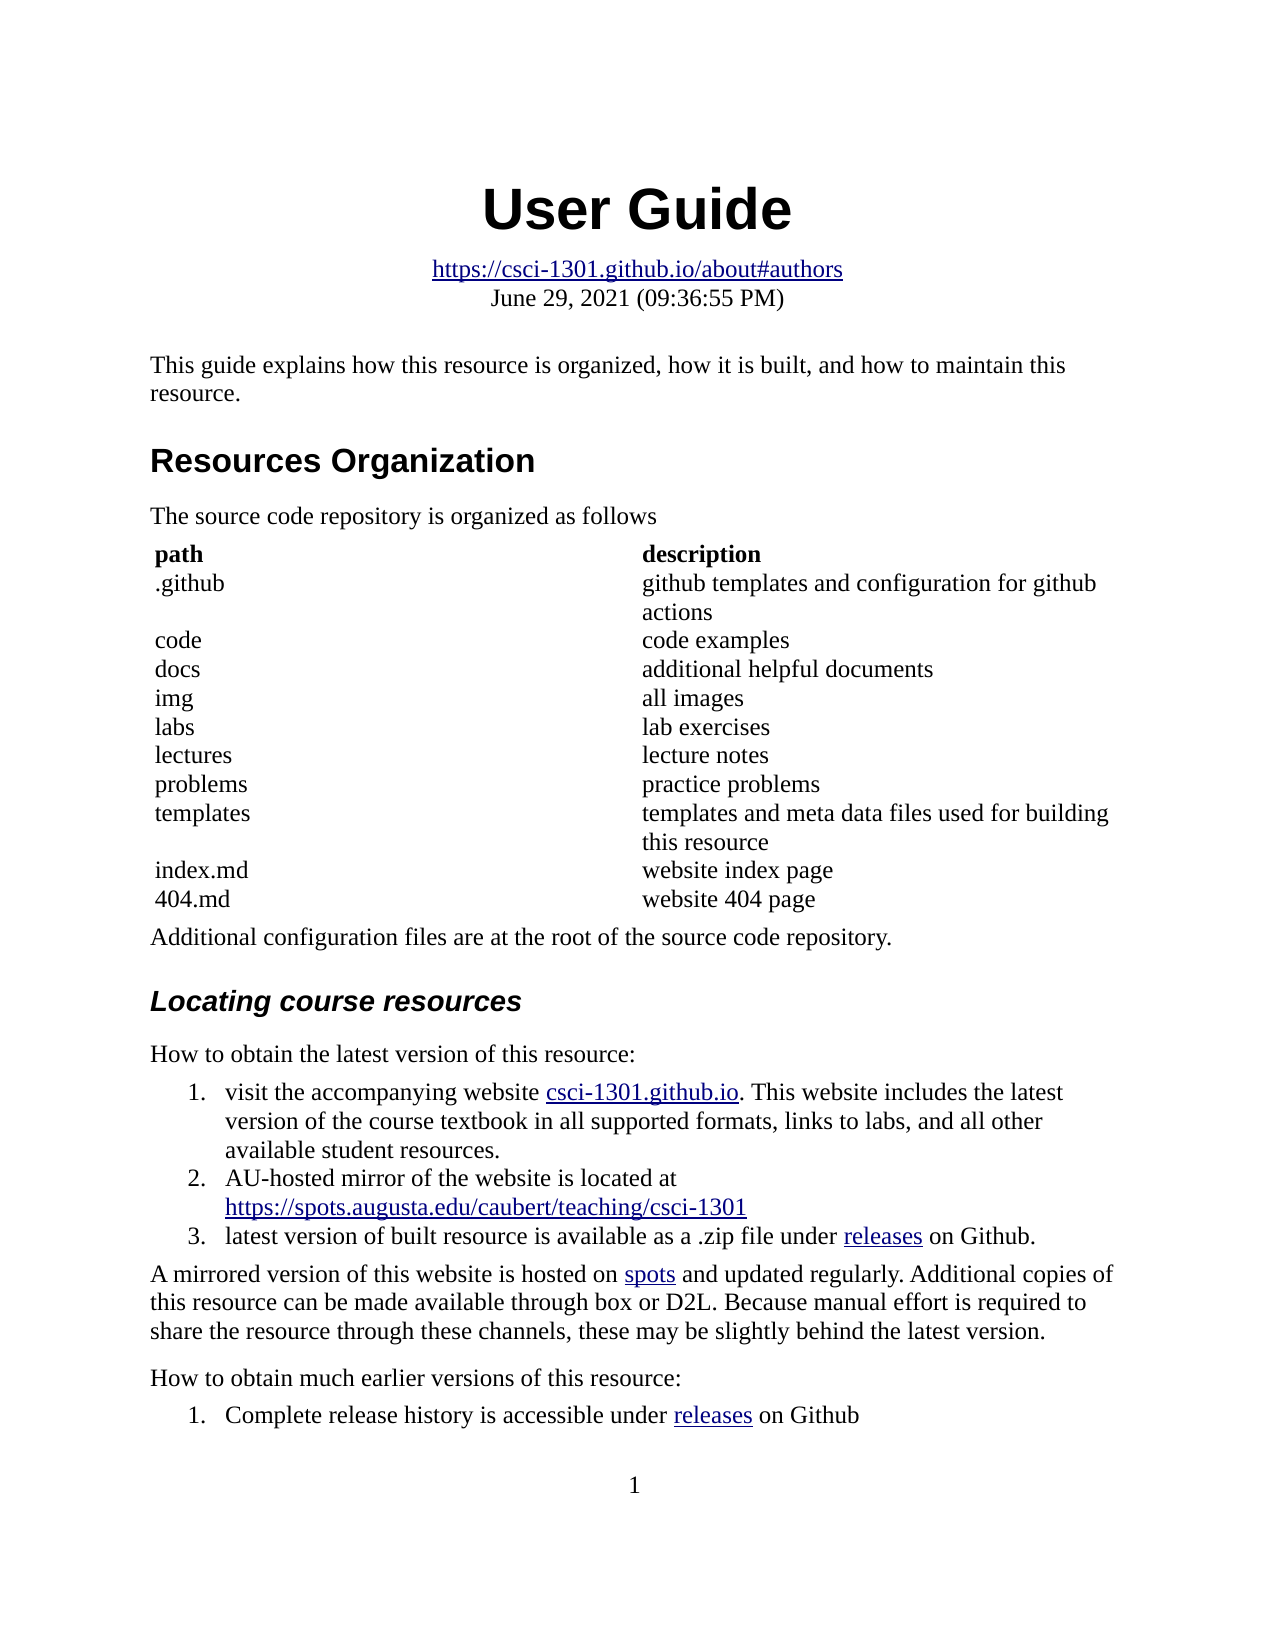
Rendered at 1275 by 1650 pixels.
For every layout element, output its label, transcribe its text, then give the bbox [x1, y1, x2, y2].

text The source code repository is organized as follows [150, 501, 1125, 530]
table_cell code examples [638, 625, 1125, 654]
table_cell additional helpful documents [638, 654, 1125, 683]
table_cell problems [150, 769, 637, 798]
table_cell 404.md [150, 884, 637, 913]
table_cell lectures [150, 740, 637, 769]
text How to obtain the latest version of this resource: [150, 1039, 1125, 1068]
table_cell index.md [150, 855, 637, 884]
table_cell .github [150, 568, 637, 625]
subtitle Resources Organization [150, 441, 1125, 480]
text A mirrored version of this website is hosted on spots and updated regularly. Additional copies of this resource can be made available through box or D2L. Because manual effort is required to share the resource through these channels, these may be slightly behind the latest version. [150, 1259, 1125, 1345]
table_cell website 404 page [638, 884, 1125, 913]
text Additional configuration files are at the root of the source code repository. [150, 922, 1125, 951]
table_cell website index page [638, 855, 1125, 884]
table_cell templates and meta data files used for building this resource [638, 798, 1125, 855]
table_cell lab exercises [638, 712, 1125, 740]
list Complete release history is accessible under releases on Github [187, 1401, 1125, 1429]
table_header description [638, 539, 1125, 568]
table_cell github templates and configuration for github actions [638, 568, 1125, 625]
table_cell lecture notes [638, 740, 1125, 769]
table_cell docs [150, 654, 637, 683]
table_cell practice problems [638, 769, 1125, 798]
list AU-hosted mirror of the website is located at https://spots.augusta.edu/caubert/teaching/csci-1301 [187, 1163, 1125, 1221]
text How to obtain much earlier versions of this resource: [150, 1363, 1125, 1392]
title User Guide [150, 175, 1125, 242]
list visit the accompanying website csci-1301.github.io. This website includes the latest version of the course textbook in all supported formats, links to labs, and all other available student resources. [187, 1077, 1125, 1163]
table_cell img [150, 683, 637, 712]
table_cell code [150, 625, 637, 654]
text This guide explains how this resource is organized, how it is built, and how to maintain this resource. [150, 350, 1125, 407]
text https://csci-1301.github.io/about#authors [150, 254, 1125, 283]
table_cell templates [150, 798, 637, 855]
table_header path [150, 539, 637, 568]
table_cell labs [150, 712, 637, 740]
table_cell all images [638, 683, 1125, 712]
list latest version of built resource is available as a .zip file under releases on Github. [187, 1221, 1125, 1250]
text June 29, 2021 (09:36:55 PM) [150, 283, 1125, 312]
subtitle Locating course resources [150, 984, 1125, 1018]
